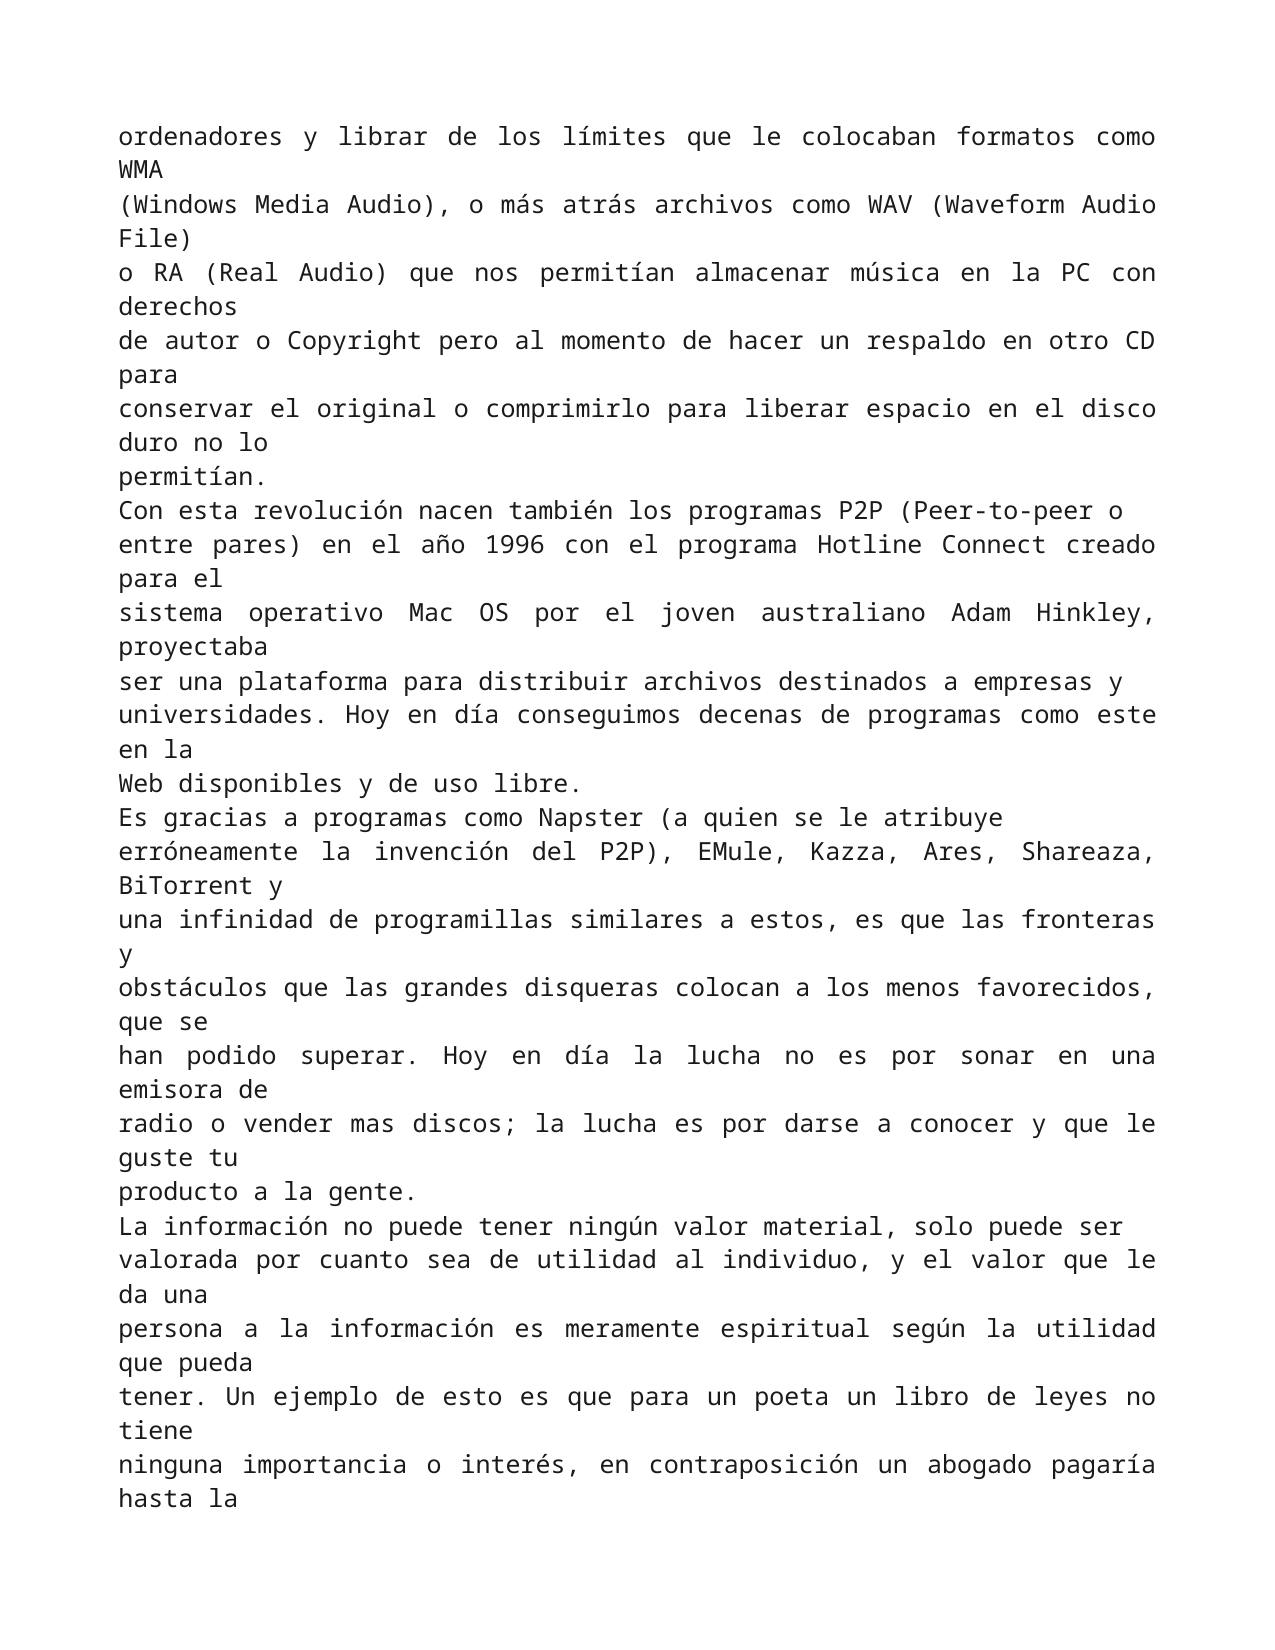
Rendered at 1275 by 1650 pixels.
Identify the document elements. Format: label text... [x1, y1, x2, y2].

text ninguna importancia o interés, en contraposición un abogado pagaría hasta la [118, 1447, 1157, 1515]
text sistema operativo Mac OS por el joven australiano Adam Hinkley, proyectaba [118, 595, 1157, 663]
text Web disponibles y de uso libre. [118, 765, 1157, 799]
text tener. Un ejemplo de esto es que para un poeta un libro de leyes no tiene [118, 1378, 1157, 1447]
text Con esta revolución nacen también los programas P2P (Peer-to-peer o [118, 493, 1157, 527]
text valorada por cuanto sea de utilidad al individuo, y el valor que le da una [118, 1242, 1157, 1310]
text han podido superar. Hoy en día la lucha no es por sonar en una emisora de [118, 1038, 1157, 1106]
text obstáculos que las grandes disqueras colocan a los menos favorecidos, que se [118, 970, 1157, 1038]
text (Windows Media Audio), o más atrás archivos como WAV (Waveform Audio File) [118, 186, 1157, 254]
text conservar el original o comprimirlo para liberar espacio en el disco duro no lo [118, 391, 1157, 459]
text entre pares) en el año 1996 con el programa Hotline Connect creado para el [118, 527, 1157, 595]
text Es gracias a programas como Napster (a quien se le atribuye [118, 799, 1157, 833]
text producto a la gente. [118, 1174, 1157, 1208]
text La información no puede tener ningún valor material, solo puede ser [118, 1208, 1157, 1242]
text erróneamente la invención del P2P), EMule, Kazza, Ares, Shareaza, BiTorrent y [118, 833, 1157, 902]
text o RA (Real Audio) que nos permitían almacenar música en la PC con derechos [118, 254, 1157, 322]
text persona a la información es meramente espiritual según la utilidad que pueda [118, 1310, 1157, 1378]
text de autor o Copyright pero al momento de hacer un respaldo en otro CD para [118, 322, 1157, 391]
text universidades. Hoy en día conseguimos decenas de programas como este en la [118, 697, 1157, 765]
text radio o vender mas discos; la lucha es por darse a conocer y que le guste tu [118, 1106, 1157, 1174]
text ordenadores y librar de los límites que le colocaban formatos como WMA [118, 118, 1157, 186]
text una infinidad de programillas similares a estos, es que las fronteras y [118, 902, 1157, 970]
text permitían. [118, 459, 1157, 493]
text ser una plataforma para distribuir archivos destinados a empresas y [118, 663, 1157, 697]
